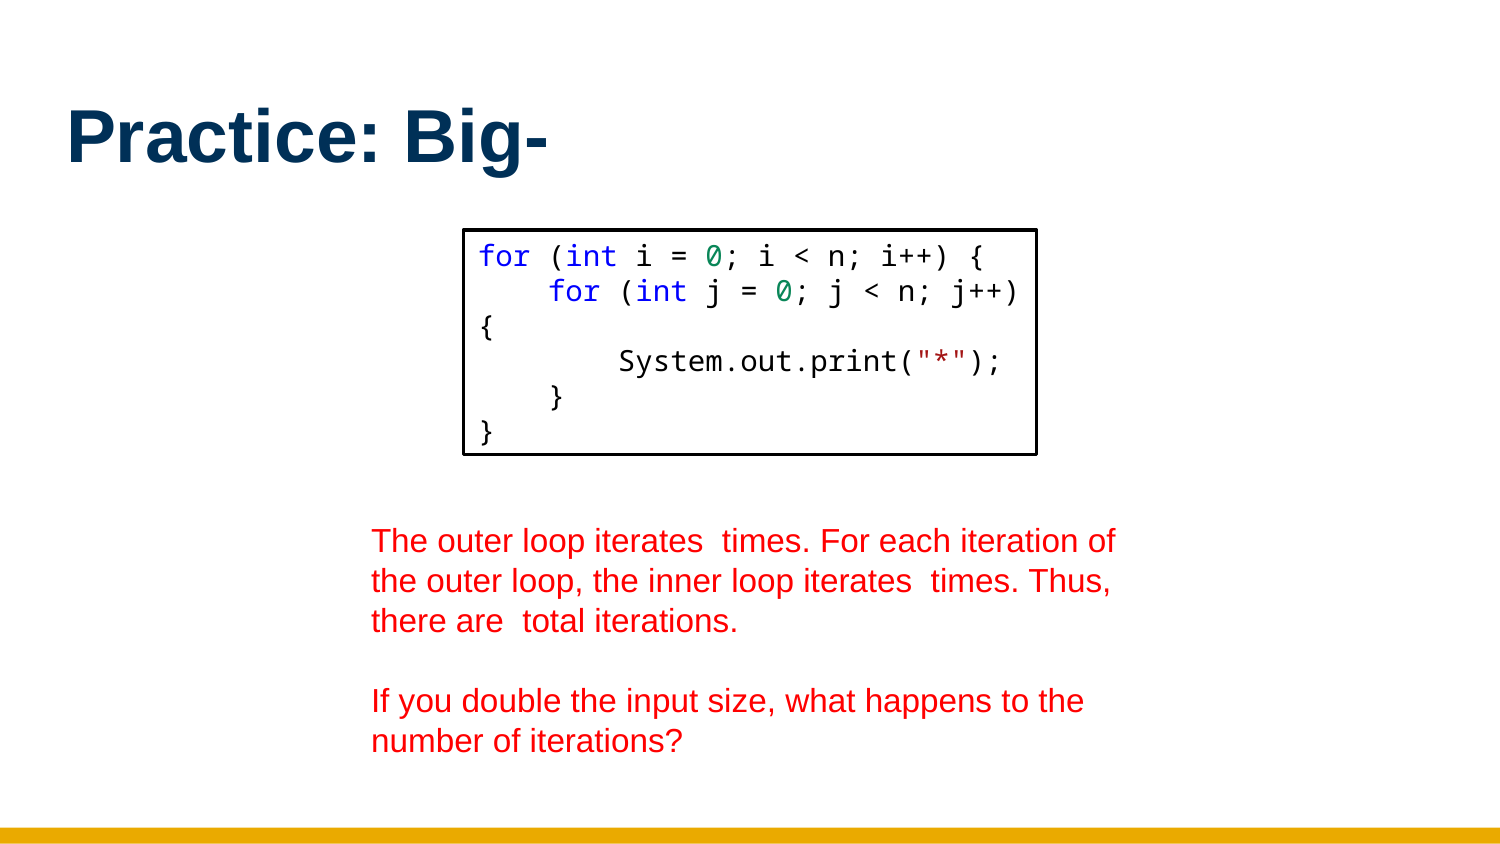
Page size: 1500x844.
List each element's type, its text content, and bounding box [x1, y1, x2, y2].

text_box for (int i = 0; i < n; i++) { for (int j = 0; j < n; j++) { System.out.print("*"); } } [463, 229, 1037, 432]
title Practice: Big- [51, 72, 1449, 189]
text_box The outer loop iterates times. For each iteration of the outer loop, the inner loop iterates times. Thus, there are total iterations. If you double the input size, what happens to the number of iterations? [356, 432, 1144, 767]
